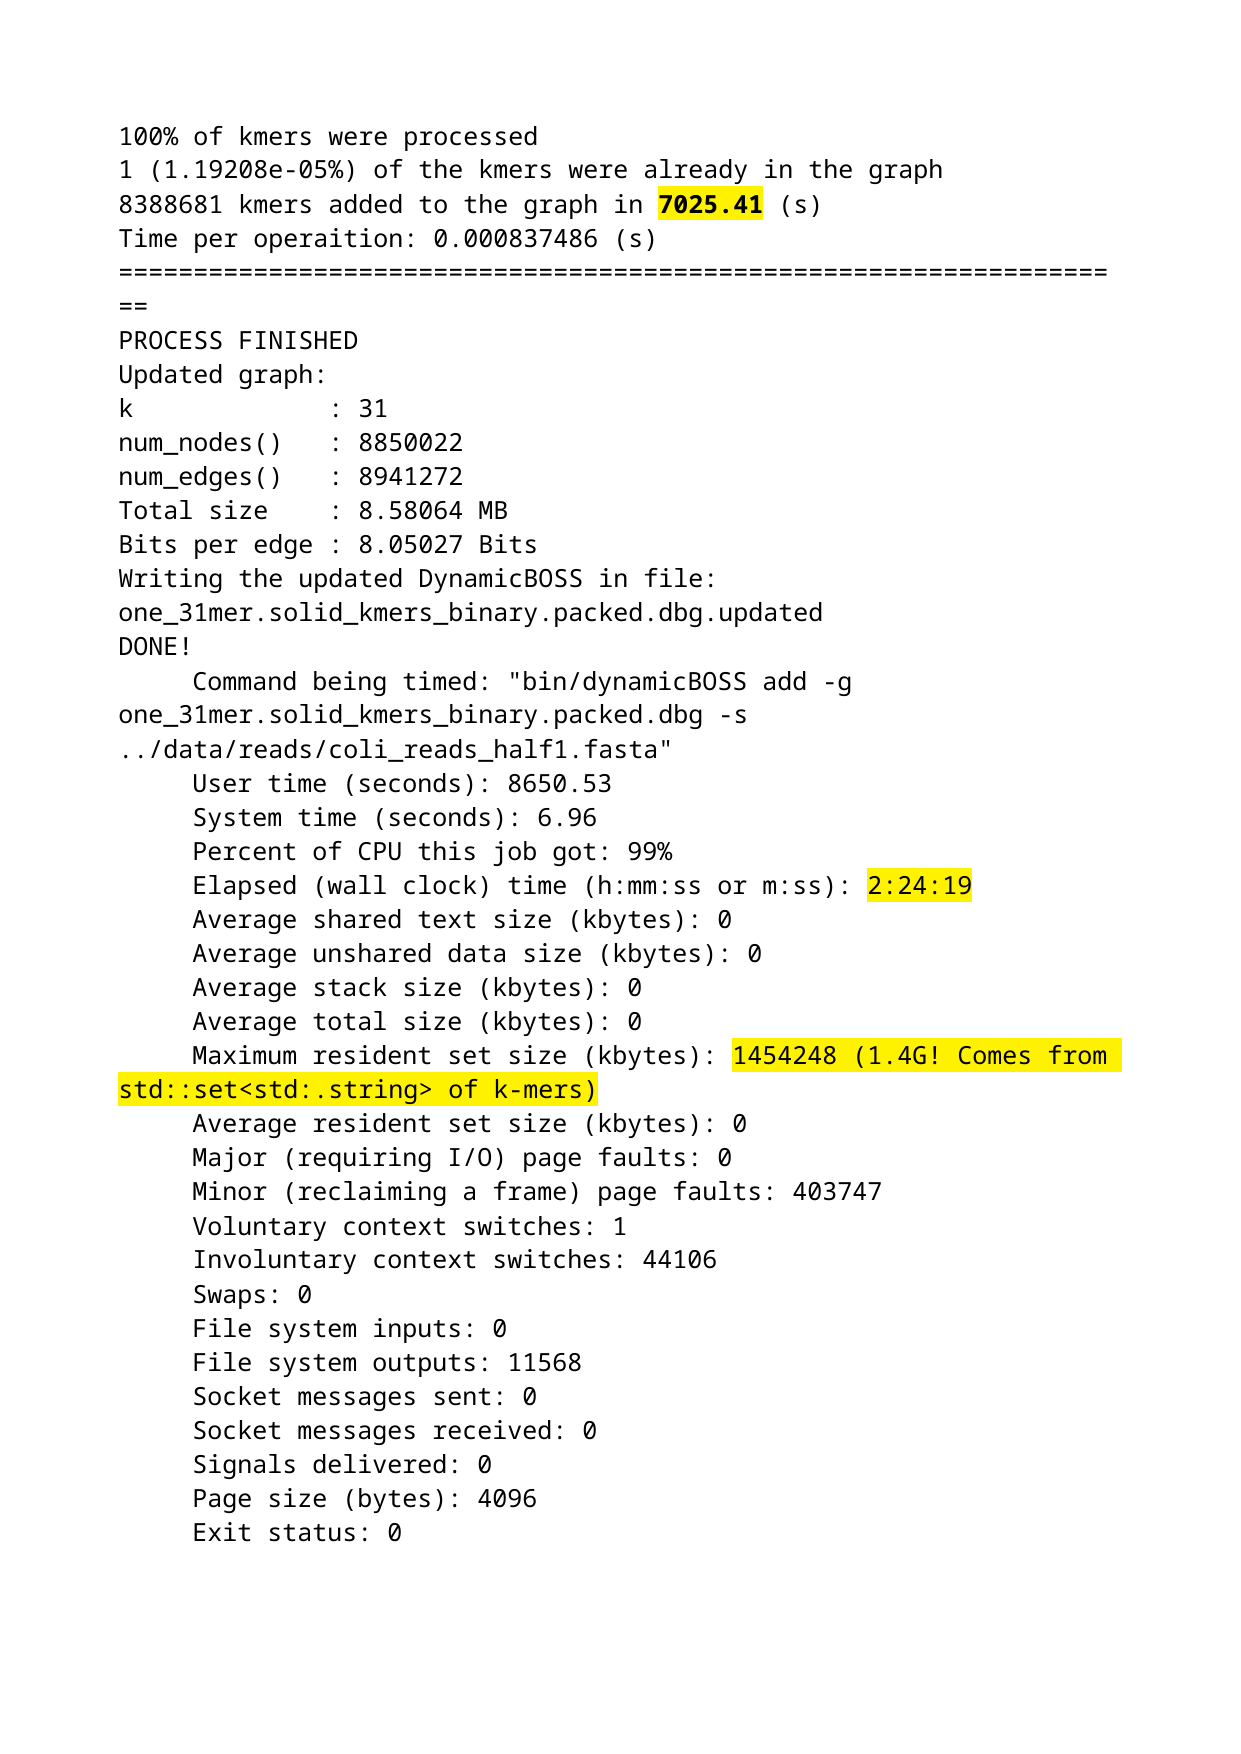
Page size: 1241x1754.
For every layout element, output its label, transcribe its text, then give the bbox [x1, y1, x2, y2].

text Average shared text size (kbytes): 0 [118, 902, 1122, 936]
text File system outputs: 11568 [118, 1344, 1122, 1378]
text Involuntary context switches: 44106 [118, 1242, 1122, 1276]
text Signals delivered: 0 [118, 1447, 1122, 1481]
text Command being timed: "bin/dynamicBOSS add -g one_31mer.solid_kmers_binary.packed.dbg -s ../data/reads/coli_reads_half1.fasta" [118, 663, 1122, 765]
text Socket messages received: 0 [118, 1412, 1122, 1447]
text Average resident set size (kbytes): 0 [118, 1106, 1122, 1140]
text Writing the updated DynamicBOSS in file: one_31mer.solid_kmers_binary.packed.dbg.updated [118, 561, 1122, 629]
text Maximum resident set size (kbytes): 1454248 (1.4G! Comes from std::set<std:.string> of k-mers) [118, 1038, 1122, 1106]
text ==================================================================== [118, 254, 1122, 322]
text PROCESS FINISHED [118, 322, 1122, 357]
text 100% of kmers were processed [118, 118, 1122, 152]
text Page size (bytes): 4096 [118, 1481, 1122, 1515]
text User time (seconds): 8650.53 [118, 765, 1122, 799]
text Swaps: 0 [118, 1276, 1122, 1310]
text System time (seconds): 6.96 [118, 799, 1122, 833]
text Percent of CPU this job got: 99% [118, 833, 1122, 867]
text Updated graph: [118, 357, 1122, 391]
text k : 31 [118, 391, 1122, 425]
text num_nodes() : 8850022 [118, 425, 1122, 459]
text num_edges() : 8941272 [118, 459, 1122, 493]
text Bits per edge : 8.05027 Bits [118, 527, 1122, 561]
text Minor (reclaiming a frame) page faults: 403747 [118, 1174, 1122, 1208]
text Socket messages sent: 0 [118, 1378, 1122, 1412]
text Major (requiring I/O) page faults: 0 [118, 1140, 1122, 1174]
text Average stack size (kbytes): 0 [118, 970, 1122, 1004]
text File system inputs: 0 [118, 1310, 1122, 1344]
text Average unshared data size (kbytes): 0 [118, 936, 1122, 970]
text Exit status: 0 [118, 1515, 1122, 1549]
text Voluntary context switches: 1 [118, 1208, 1122, 1242]
text 1 (1.19208e-05%) of the kmers were already in the graph [118, 152, 1122, 186]
text DONE! [118, 629, 1122, 663]
text Average total size (kbytes): 0 [118, 1004, 1122, 1038]
text Time per operaition: 0.000837486 (s) [118, 220, 1122, 254]
text Elapsed (wall clock) time (h:mm:ss or m:ss): 2:24:19 [118, 867, 1122, 902]
text Total size : 8.58064 MB [118, 493, 1122, 527]
text 8388681 kmers added to the graph in 7025.41 (s) [118, 186, 1122, 220]
